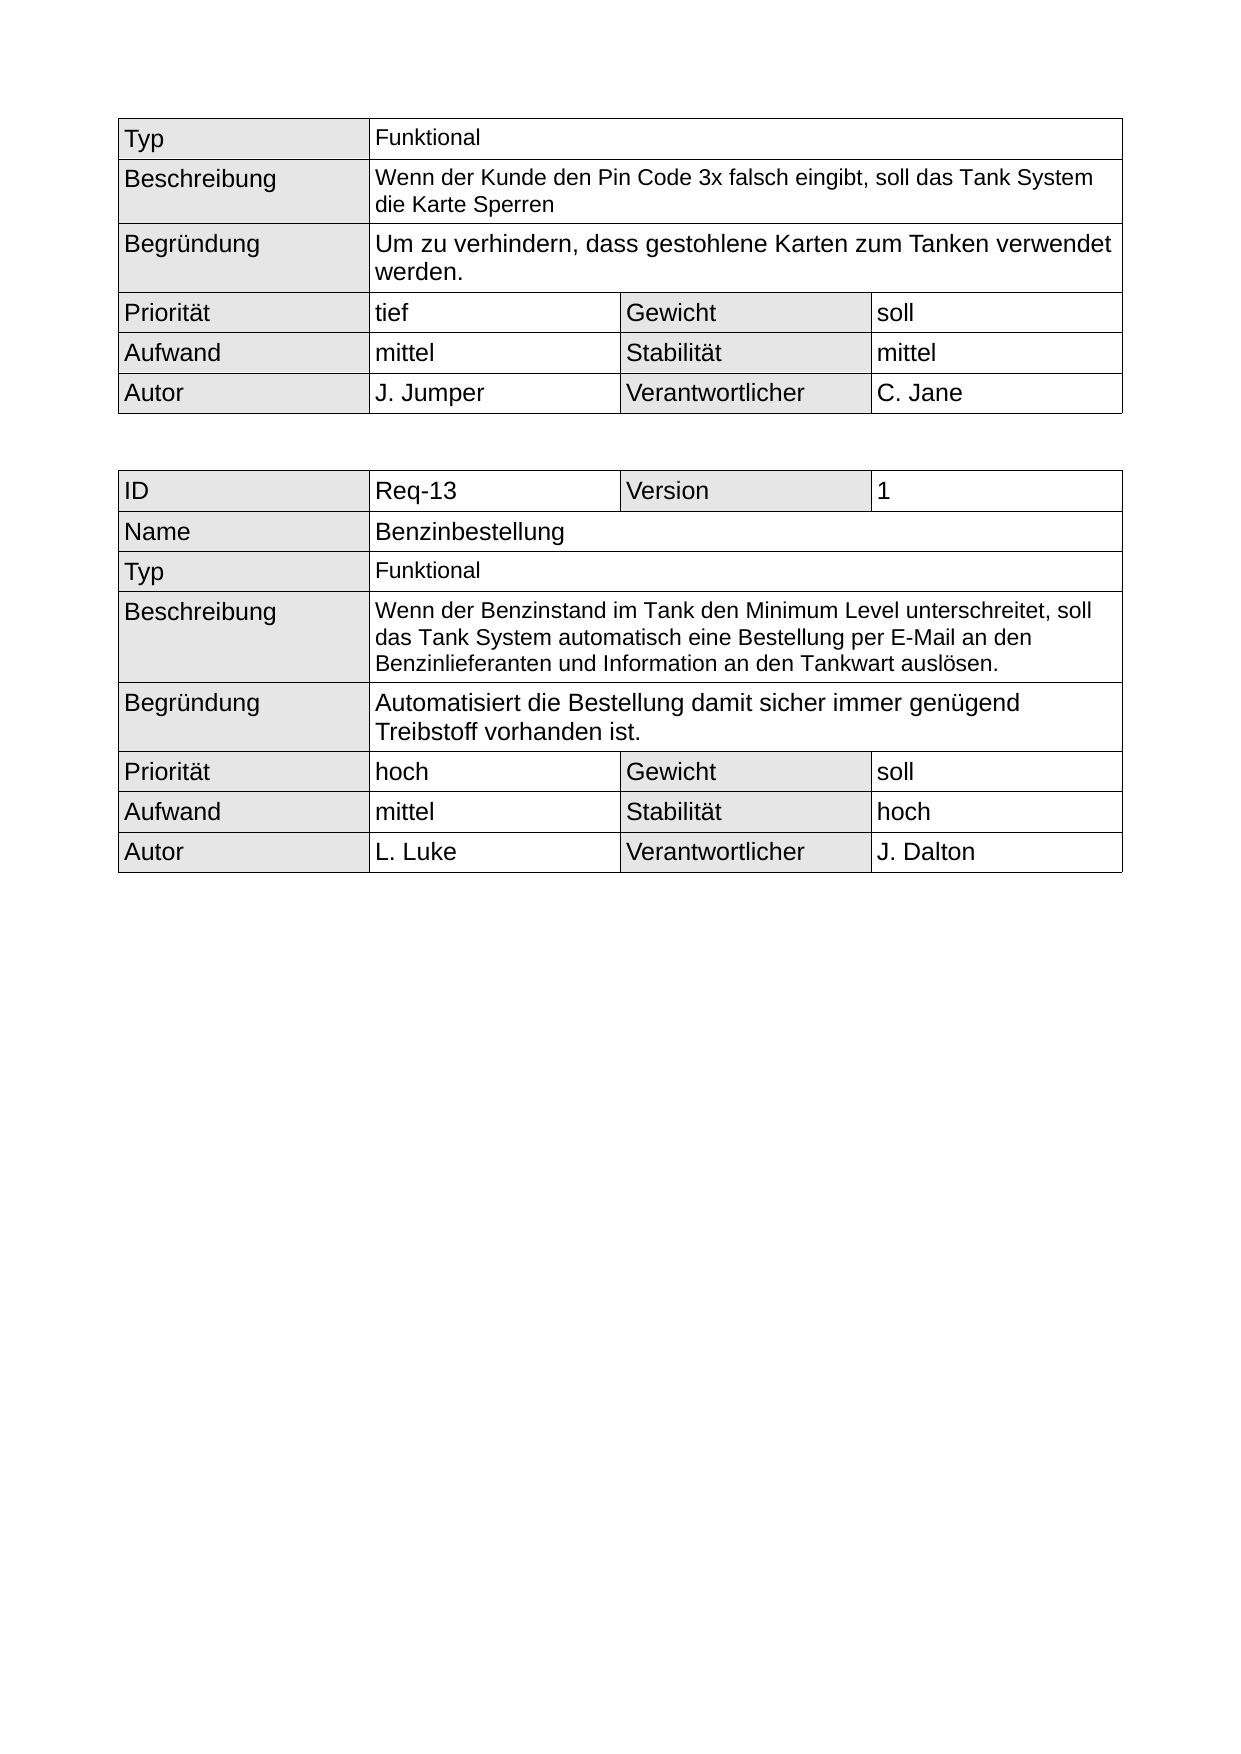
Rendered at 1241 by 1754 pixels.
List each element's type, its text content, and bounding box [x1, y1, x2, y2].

table_cell L. Luke [370, 833, 620, 872]
table_header ID [119, 471, 369, 511]
table_cell soll [872, 752, 1122, 791]
table_cell Priorität [119, 293, 369, 332]
table_cell C. Jane [872, 374, 1122, 413]
table_header Version [621, 471, 871, 511]
table_cell Begründung [119, 224, 369, 292]
table_cell Name [119, 512, 369, 551]
table_cell mittel [370, 792, 620, 832]
table_cell Typ [119, 119, 369, 158]
table_cell Beschreibung [119, 160, 369, 223]
table_cell Um zu verhindern, dass gestohlene Karten zum Tanken verwendet werden. [370, 224, 1122, 292]
table_cell Gewicht [621, 752, 871, 791]
table_cell Wenn der Benzinstand im Tank den Minimum Level unterschreitet, soll das Tank System automatisch eine Bestellung per E-Mail an den Benzinlieferanten und Information an den Tankwart auslösen. [370, 592, 1122, 682]
table_cell J. Dalton [872, 833, 1122, 872]
table_cell soll [872, 293, 1122, 332]
table_cell Aufwand [119, 333, 369, 372]
table_cell J. Jumper [370, 374, 620, 413]
table_header Req-13 [370, 471, 620, 511]
table_cell hoch [370, 752, 620, 791]
table_cell Typ [119, 552, 369, 591]
table_cell tief [370, 293, 620, 332]
table_cell Stabilität [621, 792, 871, 832]
table_cell hoch [872, 792, 1122, 832]
table_cell Verantwortlicher [621, 374, 871, 413]
table_cell Verantwortlicher [621, 833, 871, 872]
table_cell Aufwand [119, 792, 369, 832]
table_cell Automatisiert die Bestellung damit sicher immer genügend Treibstoff vorhanden ist. [370, 683, 1122, 751]
table_cell Autor [119, 833, 369, 872]
table_cell Wenn der Kunde den Pin Code 3x falsch eingibt, soll das Tank System die Karte Sperren [370, 160, 1122, 223]
table_header 1 [872, 471, 1122, 511]
table_cell Begründung [119, 683, 369, 751]
table_cell Beschreibung [119, 592, 369, 682]
table_cell Funktional [370, 552, 1122, 591]
table_cell Autor [119, 374, 369, 413]
table_cell Funktional [370, 119, 1122, 158]
table_cell Priorität [119, 752, 369, 791]
table_cell Benzinbestellung [370, 512, 1122, 551]
table_cell Gewicht [621, 293, 871, 332]
table_cell mittel [872, 333, 1122, 372]
table_cell Stabilität [621, 333, 871, 372]
table_cell mittel [370, 333, 620, 372]
